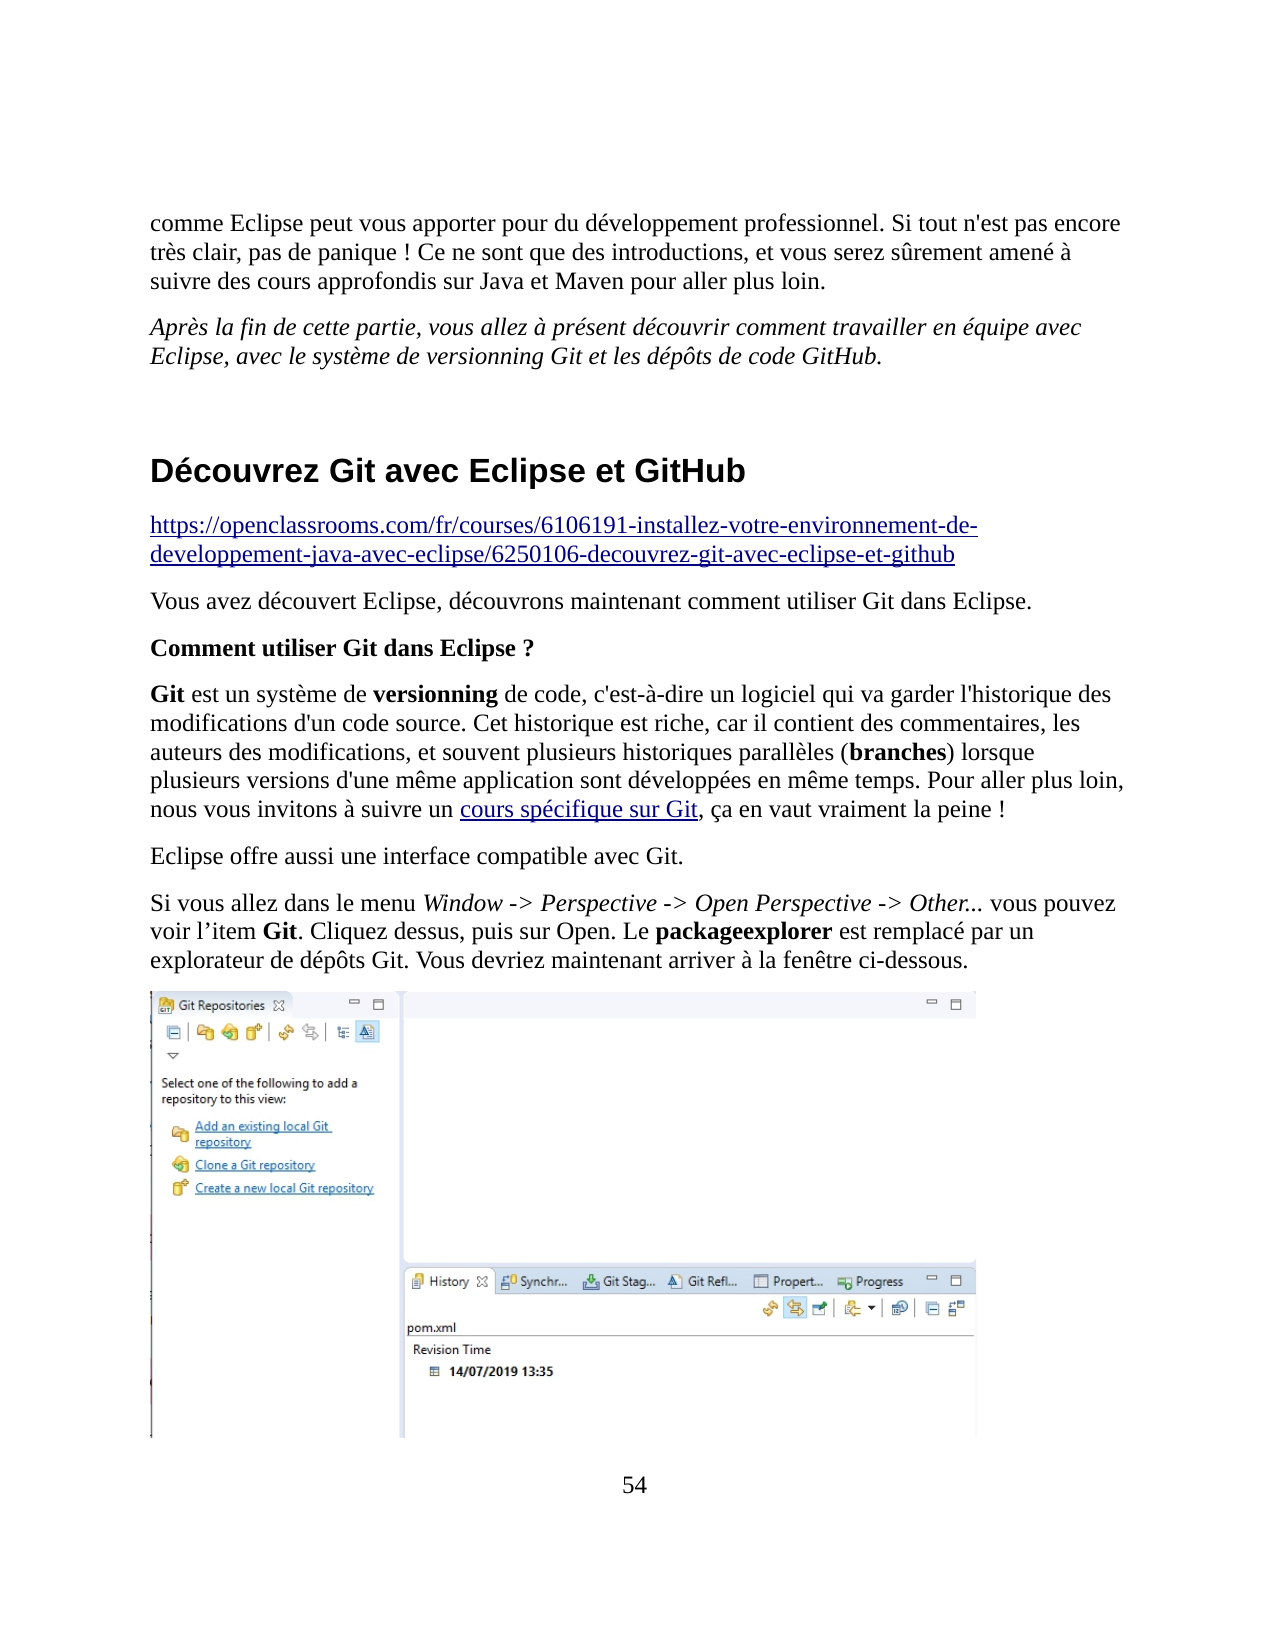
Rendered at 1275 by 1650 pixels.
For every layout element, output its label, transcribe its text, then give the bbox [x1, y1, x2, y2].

text comme Eclipse peut vous apporter pour du développement professionnel. Si tout n'est pas encore très clair, pas de panique ! Ce ne sont que des introductions, et vous serez sûrement amené à suivre des cours approfondis sur Java et Maven pour aller plus loin. [150, 208, 1125, 294]
picture [150, 991, 977, 1438]
text Après la fin de cette partie, vous allez à présent découvrir comment travailler en équipe avec Eclipse, avec le système de versionning Git et les dépôts de code GitHub. [150, 312, 1125, 370]
text Git est un système de versionning de code, c'est-à-dire un logiciel qui va garder l'historique des modifications d'un code source. Cet historique est riche, car il contient des commentaires, les auteurs des modifications, et souvent plusieurs historiques parallèles (branches) lorsque plusieurs versions d'une même application sont développées en même temps. Pour aller plus loin, nous vous invitons à suivre un cours spécifique sur Git, ça en vaut vraiment la peine ! [150, 679, 1125, 823]
text https://openclassrooms.com/fr/courses/6106191-installez-votre-environnement-de-developpement-java-avec-eclipse/6250106-decouvrez-git-avec-eclipse-et-github [150, 511, 1125, 568]
text Vous avez découvert Eclipse, découvrons maintenant comment utiliser Git dans Eclipse. [150, 586, 1125, 615]
text Si vous allez dans le menu Window -> Perspective -> Open Perspective -> Other... vous pouvez voir l’item Git. Cliquez dessus, puis sur Open. Le packageexplorer est remplacé par un explorateur de dépôts Git. Vous devriez maintenant arriver à la fenêtre ci-dessous. [150, 888, 1125, 974]
text Comment utiliser Git dans Eclipse ? [150, 633, 1125, 661]
text Eclipse offre aussi une interface compatible avec Git. [150, 841, 1125, 870]
subtitle Découvrez Git avec Eclipse et GitHub [150, 451, 1125, 489]
